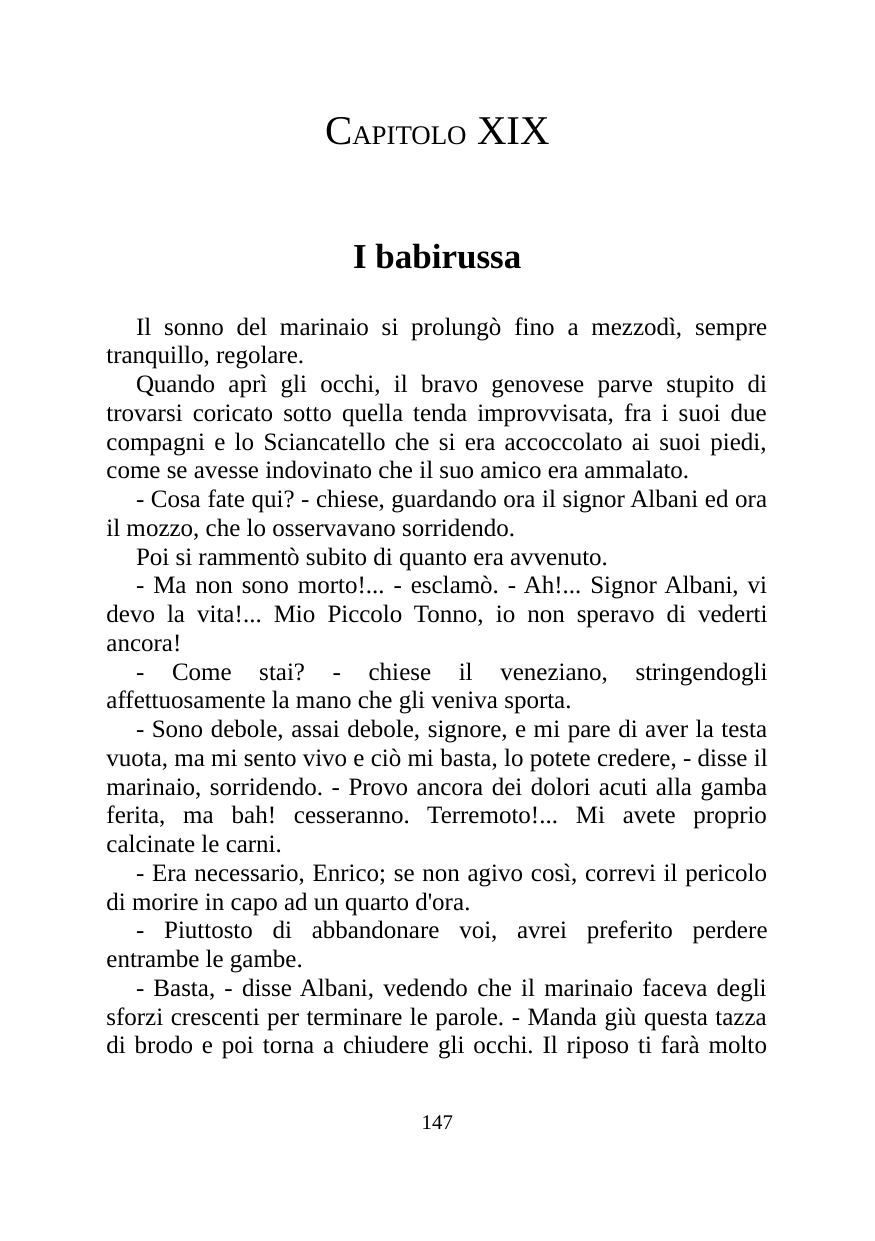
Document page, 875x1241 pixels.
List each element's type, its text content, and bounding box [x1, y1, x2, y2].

text - Era necessario, Enrico; se non agivo così, correvi il pericolo di morire in capo ad un quarto d'ora. [106, 858, 768, 915]
text - Cosa fate qui? - chiese, guardando ora il signor Albani ed ora il mozzo, che lo osservavano sorridendo. [106, 484, 768, 542]
text Il sonno del marinaio si prolungò fino a mezzodì, sempre tranquillo, regolare. [106, 312, 768, 369]
text Quando aprì gli occhi, il bravo genovese parve stupito di trovarsi coricato sotto quella tenda improvvisata, fra i suoi due compagni e lo Sciancatello che si era accoccolato ai suoi piedi, come se avesse indovinato che il suo amico era ammalato. [106, 369, 768, 484]
text - Come stai? - chiese il veneziano, stringendogli affettuosamente la mano che gli veniva sporta. [106, 657, 768, 714]
text Poi si rammentò subito di quanto era avvenuto. [106, 542, 768, 570]
text - Piuttosto di abbandonare voi, avrei preferito perdere entrambe le gambe. [106, 915, 768, 973]
text - Ma non sono morto!... - esclamò. - Ah!... Signor Albani, vi devo la vita!... Mio Piccolo Tonno, io non speravo di vederti ancora! [106, 570, 768, 657]
subtitle Capitolo XIX [106, 106, 768, 153]
text - Basta, - disse Albani, vedendo che il marinaio faceva degli sforzi crescenti per terminare le parole. - Manda giù questa tazza di brodo e poi torna a chiudere gli occhi. Il riposo ti farà molto [106, 973, 768, 1059]
text - Sono debole, assai debole, signore, e mi pare di aver la testa vuota, ma mi sento vivo e ciò mi basta, lo potete credere, - disse il marinaio, sorridendo. - Provo ancora dei dolori acuti alla gamba ferita, ma bah! cesseranno. Terremoto!... Mi avete proprio calcinate le carni. [106, 714, 768, 858]
subtitle I babirussa [106, 236, 768, 276]
